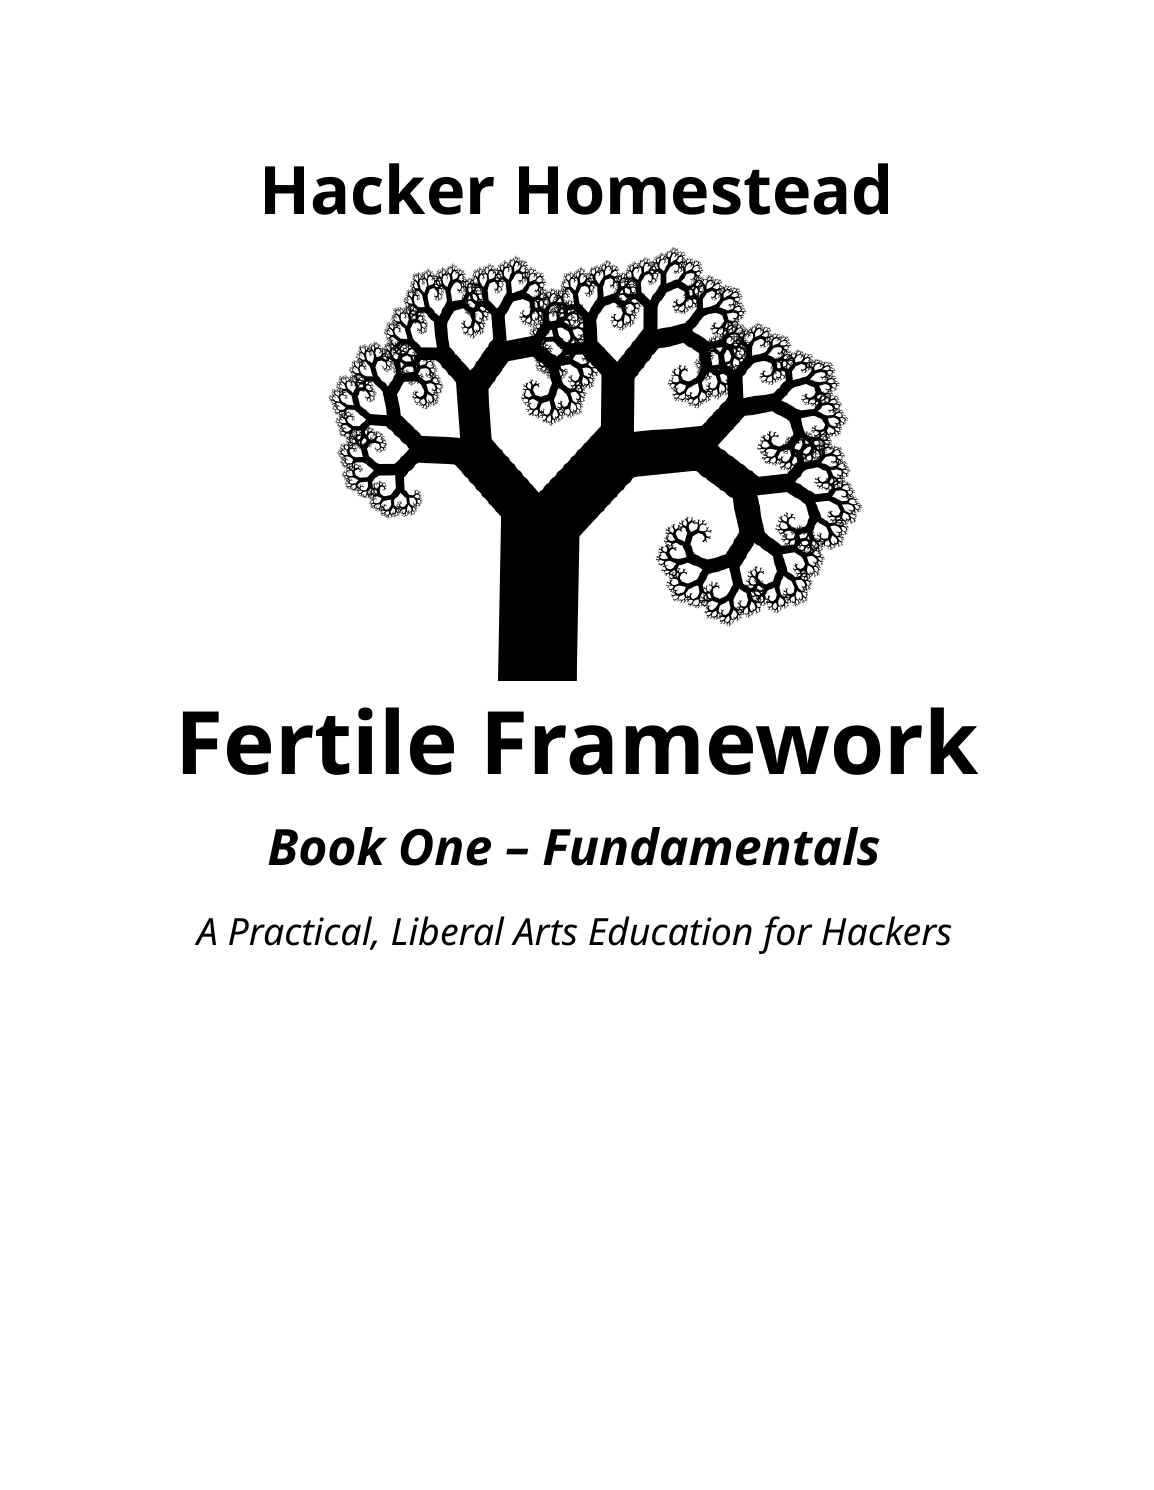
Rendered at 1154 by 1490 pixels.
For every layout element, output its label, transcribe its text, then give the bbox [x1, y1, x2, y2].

title Fertile Framework [118, 681, 1035, 800]
title Hacker Homestead [118, 143, 1035, 234]
text A Practical, Liberal Arts Education for Hackers [118, 905, 1035, 956]
picture [285, 246, 869, 681]
text Book One – Fundamentals [118, 812, 1035, 881]
